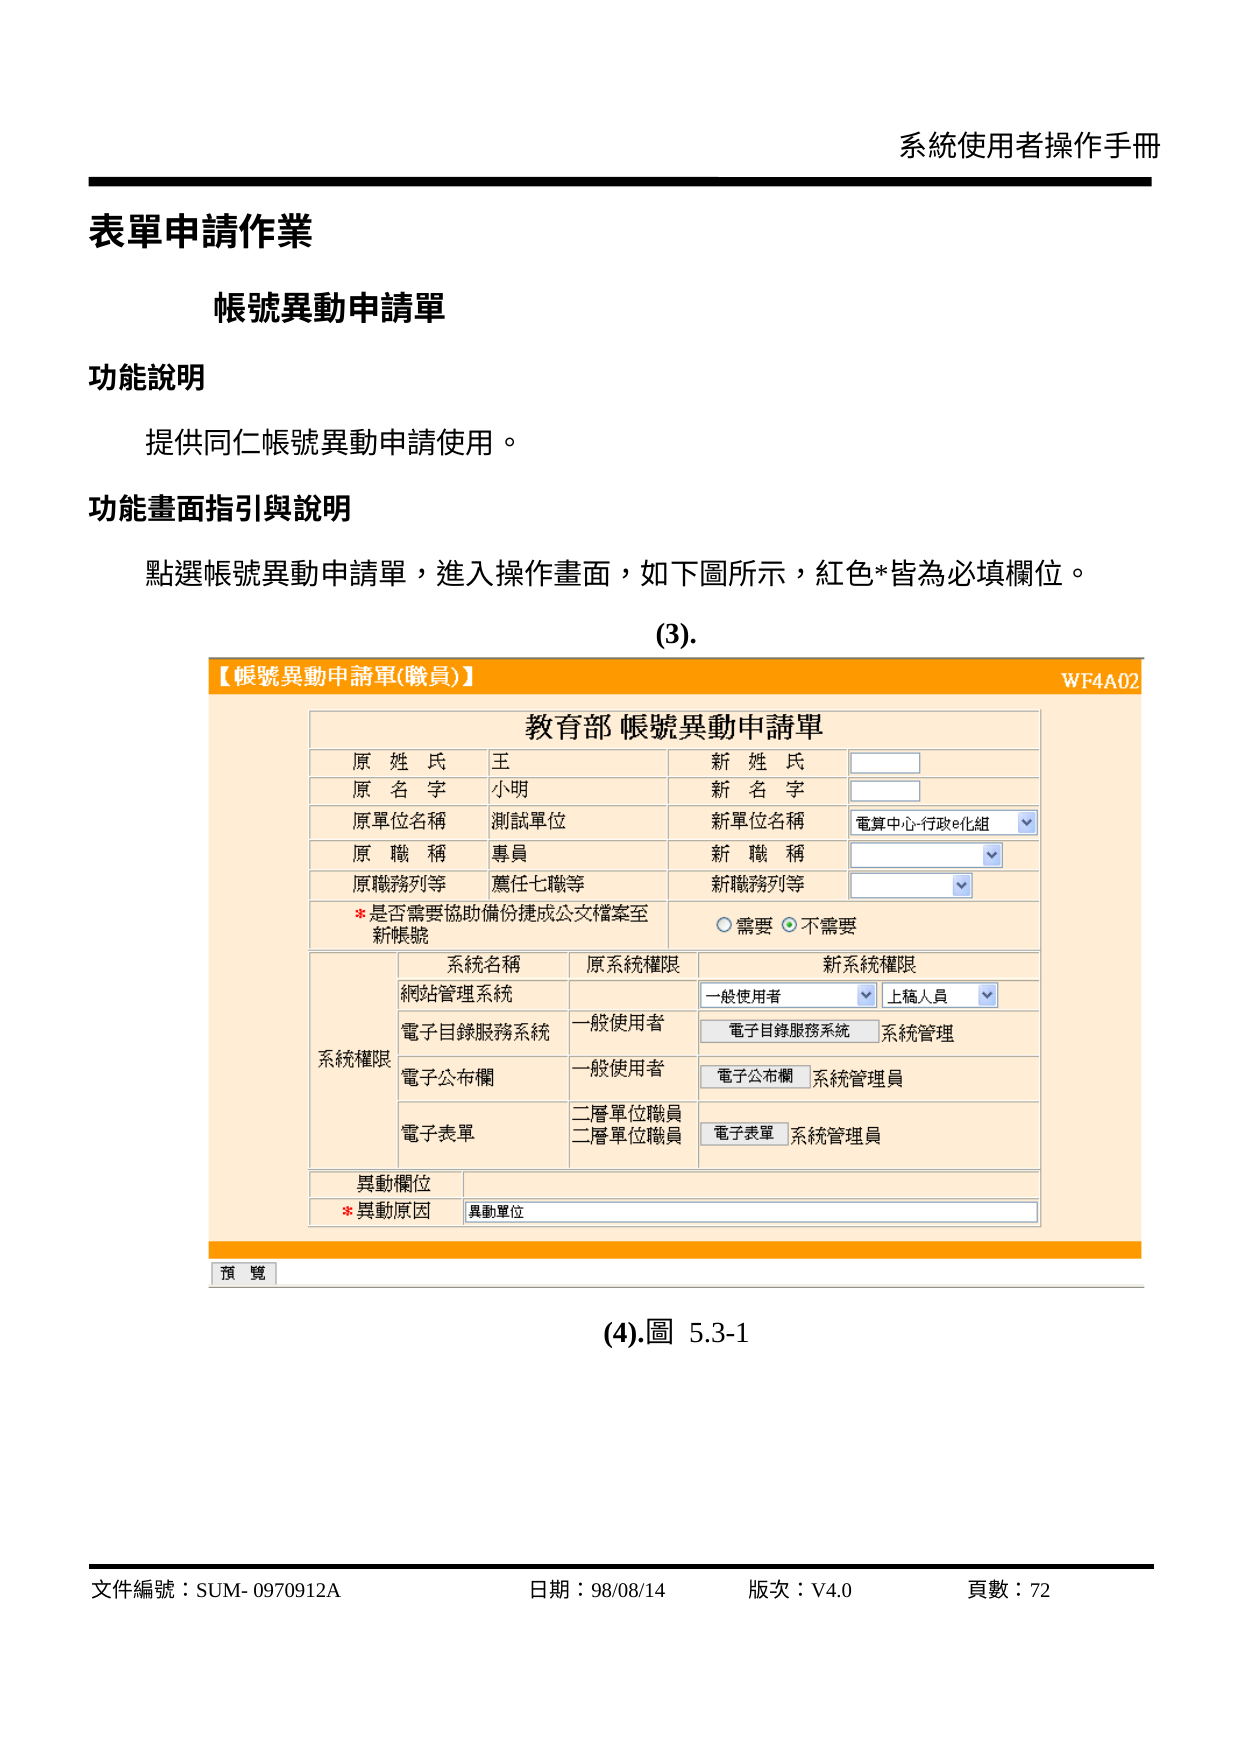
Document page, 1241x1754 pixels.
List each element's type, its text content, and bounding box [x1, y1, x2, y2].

text 點選帳號異動申請單，進入操作畫面，如下圖所示，紅色*皆為必填欄位。 [89, 551, 1152, 593]
subtitle 功能說明 [89, 355, 1152, 397]
text 提供同仁帳號異動申請使用。 [89, 420, 1152, 462]
subtitle 圖 5.3‑1 [201, 1308, 1152, 1351]
subtitle 帳號異動申請單 [214, 282, 1152, 330]
subtitle 表單申請作業 [89, 202, 1152, 256]
subtitle 功能畫面指引與說明 [89, 485, 1152, 528]
